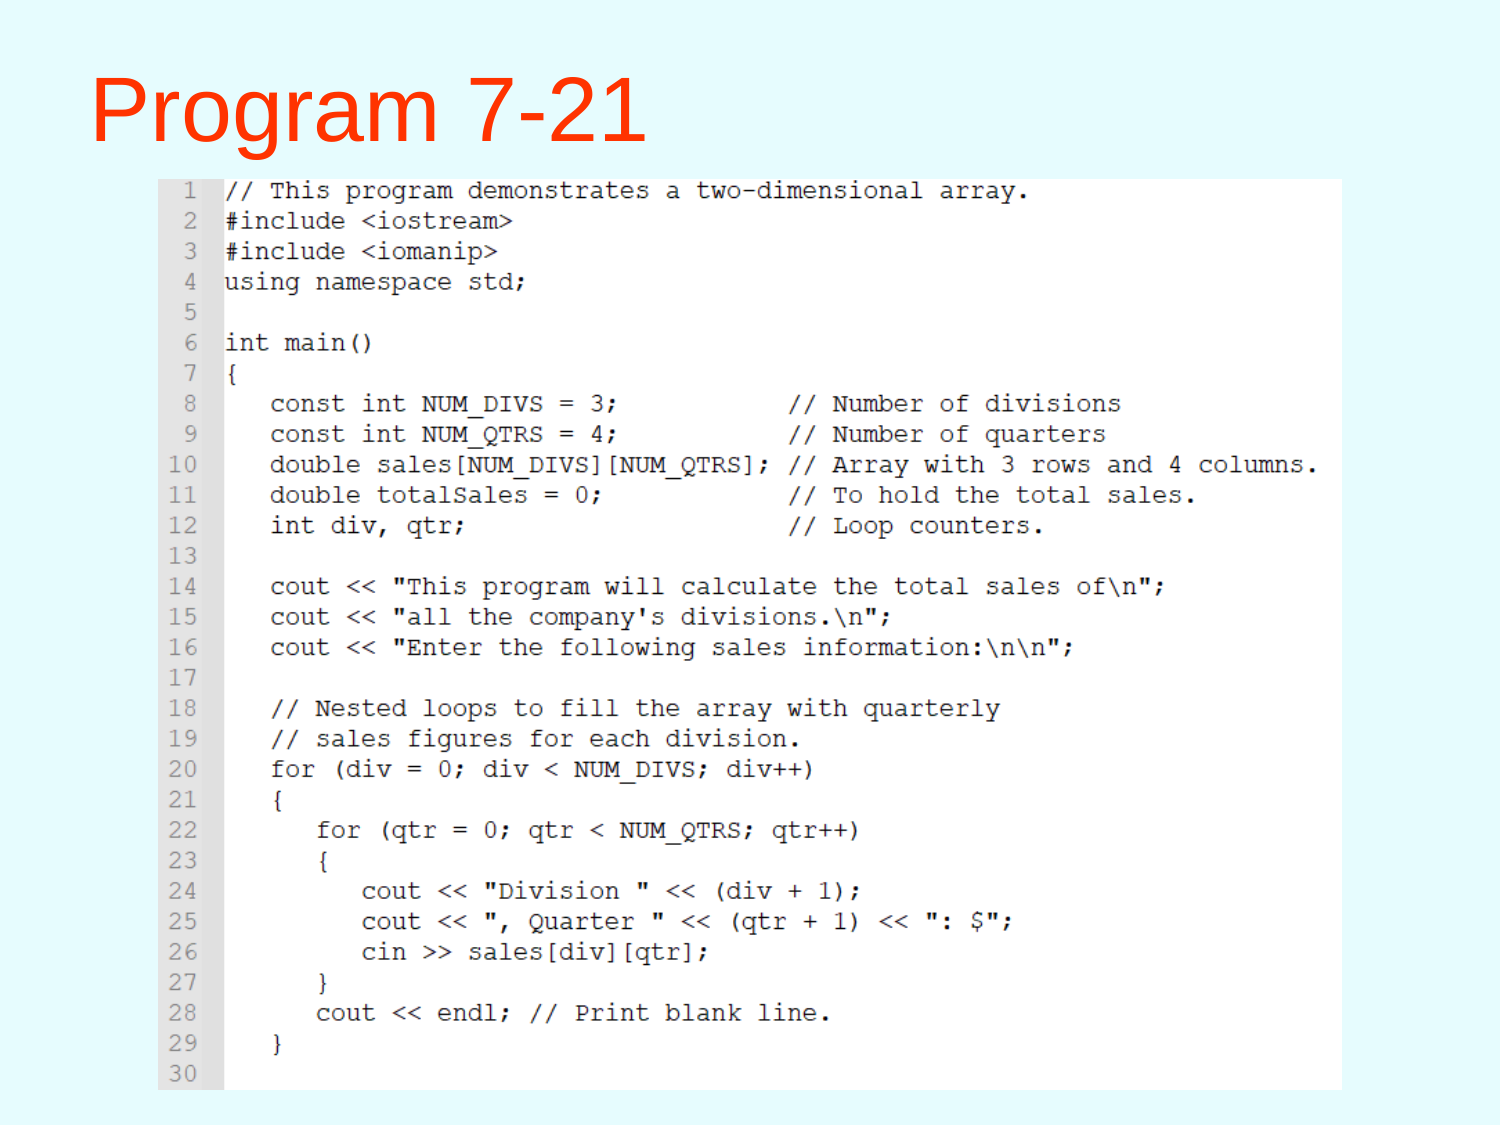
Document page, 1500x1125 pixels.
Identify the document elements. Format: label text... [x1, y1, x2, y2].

title Program 7-21 [75, 42, 1423, 168]
picture [158, 179, 1342, 1090]
